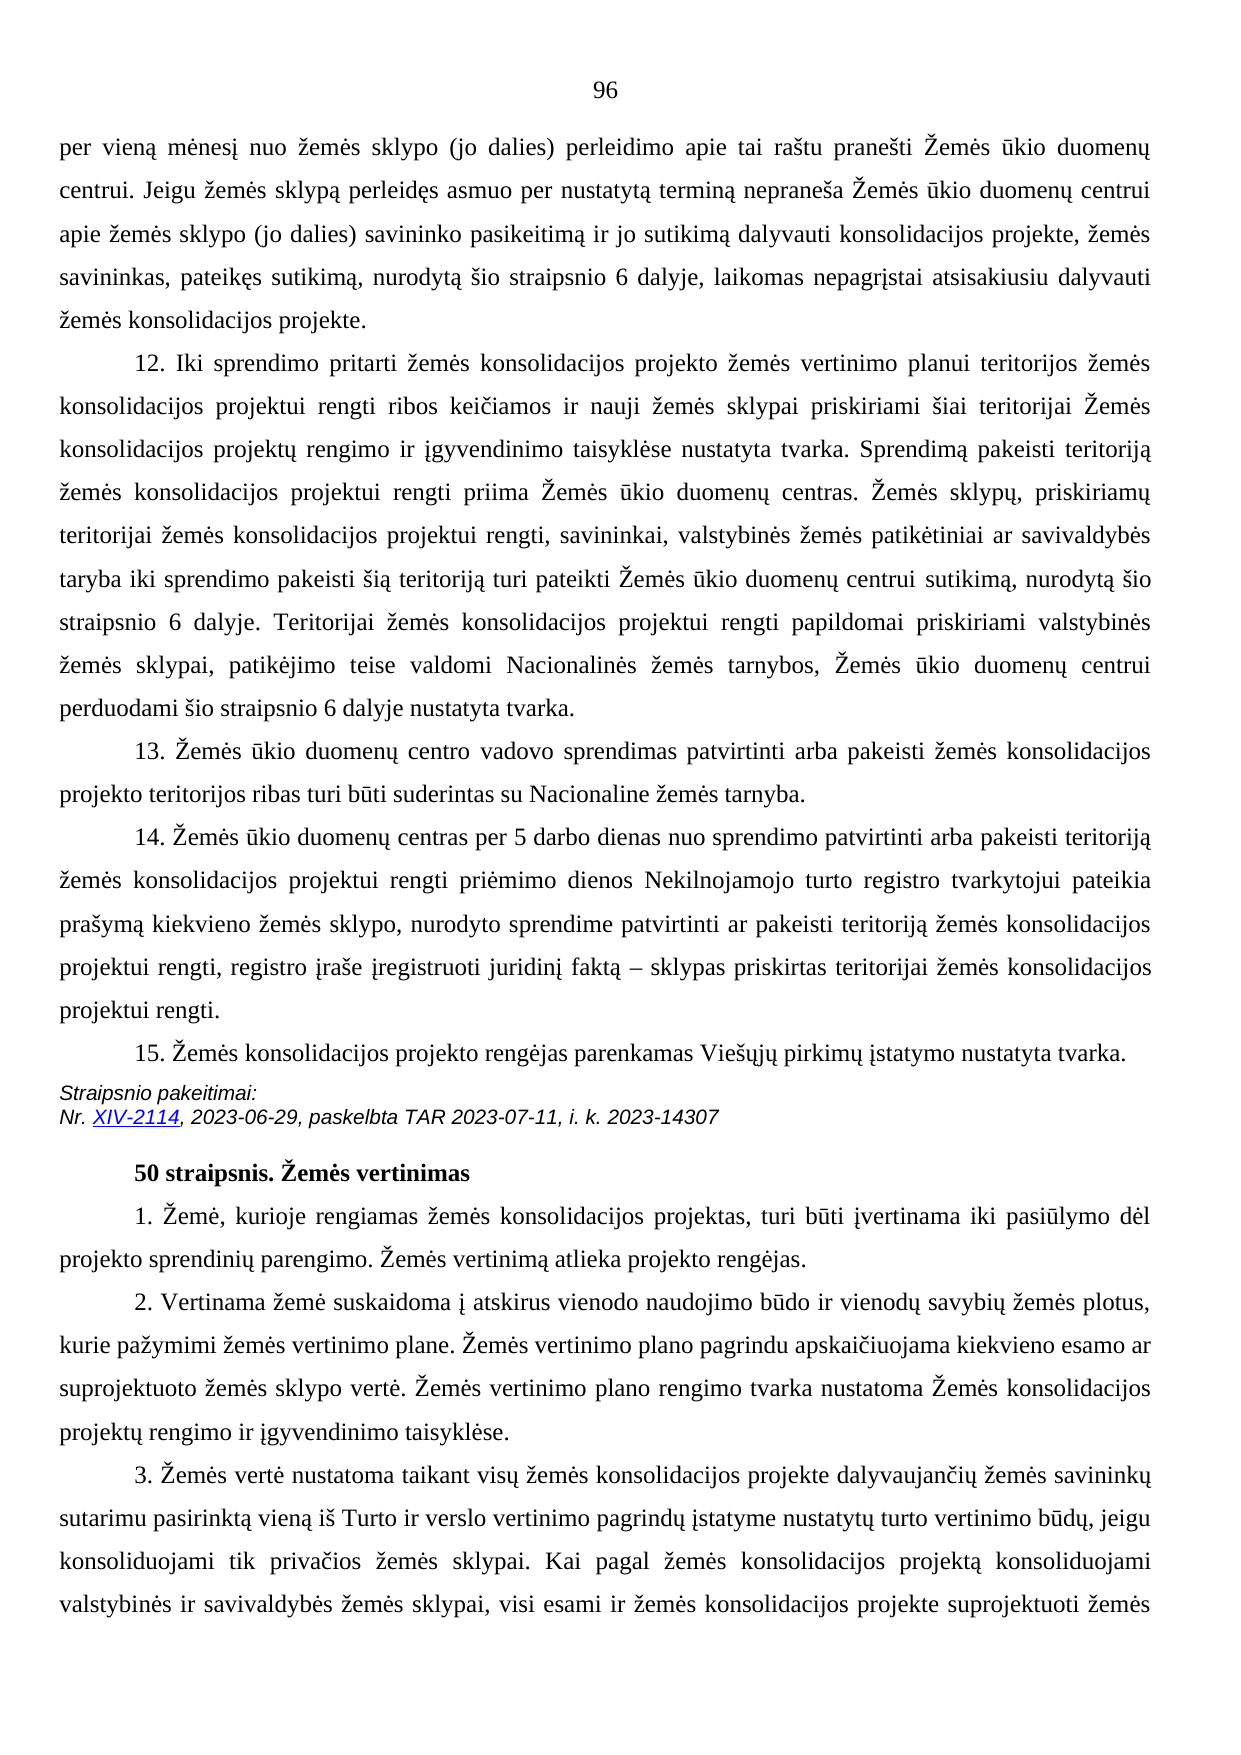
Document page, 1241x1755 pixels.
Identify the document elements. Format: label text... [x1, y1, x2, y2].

text 3. Žemės vertė nustatoma taikant visų žemės konsolidacijos projekte dalyvaujančių žemės savininkų sutarimu pasirinktą vieną iš Turto ir verslo vertinimo pagrindų įstatyme nustatytų turto vertinimo būdų, jeigu konsoliduojami tik privačios žemės sklypai. Kai pagal žemės konsolidacijos projektą konsoliduojami valstybinės ir savivaldybės žemės sklypai, visi esami ir žemės konsolidacijos projekte suprojektuoti žemės [59, 1460, 1152, 1618]
text Nr. XIV-2114, 2023-06-29, paskelbta TAR 2023-07-11, i. k. 2023-14307 [59, 1105, 1152, 1129]
text 13. Žemės ūkio duomenų centro vadovo sprendimas patvirtinti arba pakeisti žemės konsolidacijos projekto teritorijos ribas turi būti suderintas su Nacionaline žemės tarnyba. [59, 736, 1152, 808]
text 1. Žemė, kurioje rengiamas žemės konsolidacijos projektas, turi būti įvertinama iki pasiūlymo dėl projekto sprendinių parengimo. Žemės vertinimą atlieka projekto rengėjas. [59, 1201, 1152, 1273]
text per vieną mėnesį nuo žemės sklypo (jo dalies) perleidimo apie tai raštu pranešti Žemės ūkio duomenų centrui. Jeigu žemės sklypą perleidęs asmuo per nustatytą terminą nepraneša Žemės ūkio duomenų centrui apie žemės sklypo (jo dalies) savininko pasikeitimą ir jo sutikimą dalyvauti konsolidacijos projekte, žemės savininkas, pateikęs sutikimą, nurodytą šio straipsnio 6 dalyje, laikomas nepagrįstai atsisakiusiu dalyvauti žemės konsolidacijos projekte. [59, 132, 1152, 334]
text 50 straipsnis. Žemės vertinimas [59, 1158, 1152, 1187]
text 2. Vertinama žemė suskaidoma į atskirus vienodo naudojimo būdo ir vienodų savybių žemės plotus, kurie pažymimi žemės vertinimo plane. Žemės vertinimo plano pagrindu apskaičiuojama kiekvieno esamo ar suprojektuoto žemės sklypo vertė. Žemės vertinimo plano rengimo tvarka nustatoma Žemės konsolidacijos projektų rengimo ir įgyvendinimo taisyklėse. [59, 1287, 1152, 1445]
text 14. Žemės ūkio duomenų centras per 5 darbo dienas nuo sprendimo patvirtinti arba pakeisti teritoriją žemės konsolidacijos projektui rengti priėmimo dienos Nekilnojamojo turto registro tvarkytojui pateikia prašymą kiekvieno žemės sklypo, nurodyto sprendime patvirtinti ar pakeisti teritoriją žemės konsolidacijos projektui rengti, registro įraše įregistruoti juridinį faktą – sklypas priskirtas teritorijai žemės konsolidacijos projektui rengti. [59, 822, 1152, 1024]
text 15. Žemės konsolidacijos projekto rengėjas parenkamas Viešųjų pirkimų įstatymo nustatyta tvarka. [59, 1038, 1152, 1067]
text Straipsnio pakeitimai: [59, 1081, 1152, 1105]
text 12. Iki sprendimo pritarti žemės konsolidacijos projekto žemės vertinimo planui teritorijos žemės konsolidacijos projektui rengti ribos keičiamos ir nauji žemės sklypai priskiriami šiai teritorijai Žemės konsolidacijos projektų rengimo ir įgyvendinimo taisyklėse nustatyta tvarka. Sprendimą pakeisti teritoriją žemės konsolidacijos projektui rengti priima Žemės ūkio duomenų centras. Žemės sklypų, priskiriamų teritorijai žemės konsolidacijos projektui rengti, savininkai, valstybinės žemės patikėtiniai ar savivaldybės taryba iki sprendimo pakeisti šią teritoriją turi pateikti Žemės ūkio duomenų centrui sutikimą, nurodytą šio straipsnio 6 dalyje. Teritorijai žemės konsolidacijos projektui rengti papildomai priskiriami valstybinės žemės sklypai, patikėjimo teise valdomi Nacionalinės žemės tarnybos, Žemės ūkio duomenų centrui perduodami šio straipsnio 6 dalyje nustatyta tvarka. [59, 348, 1152, 722]
